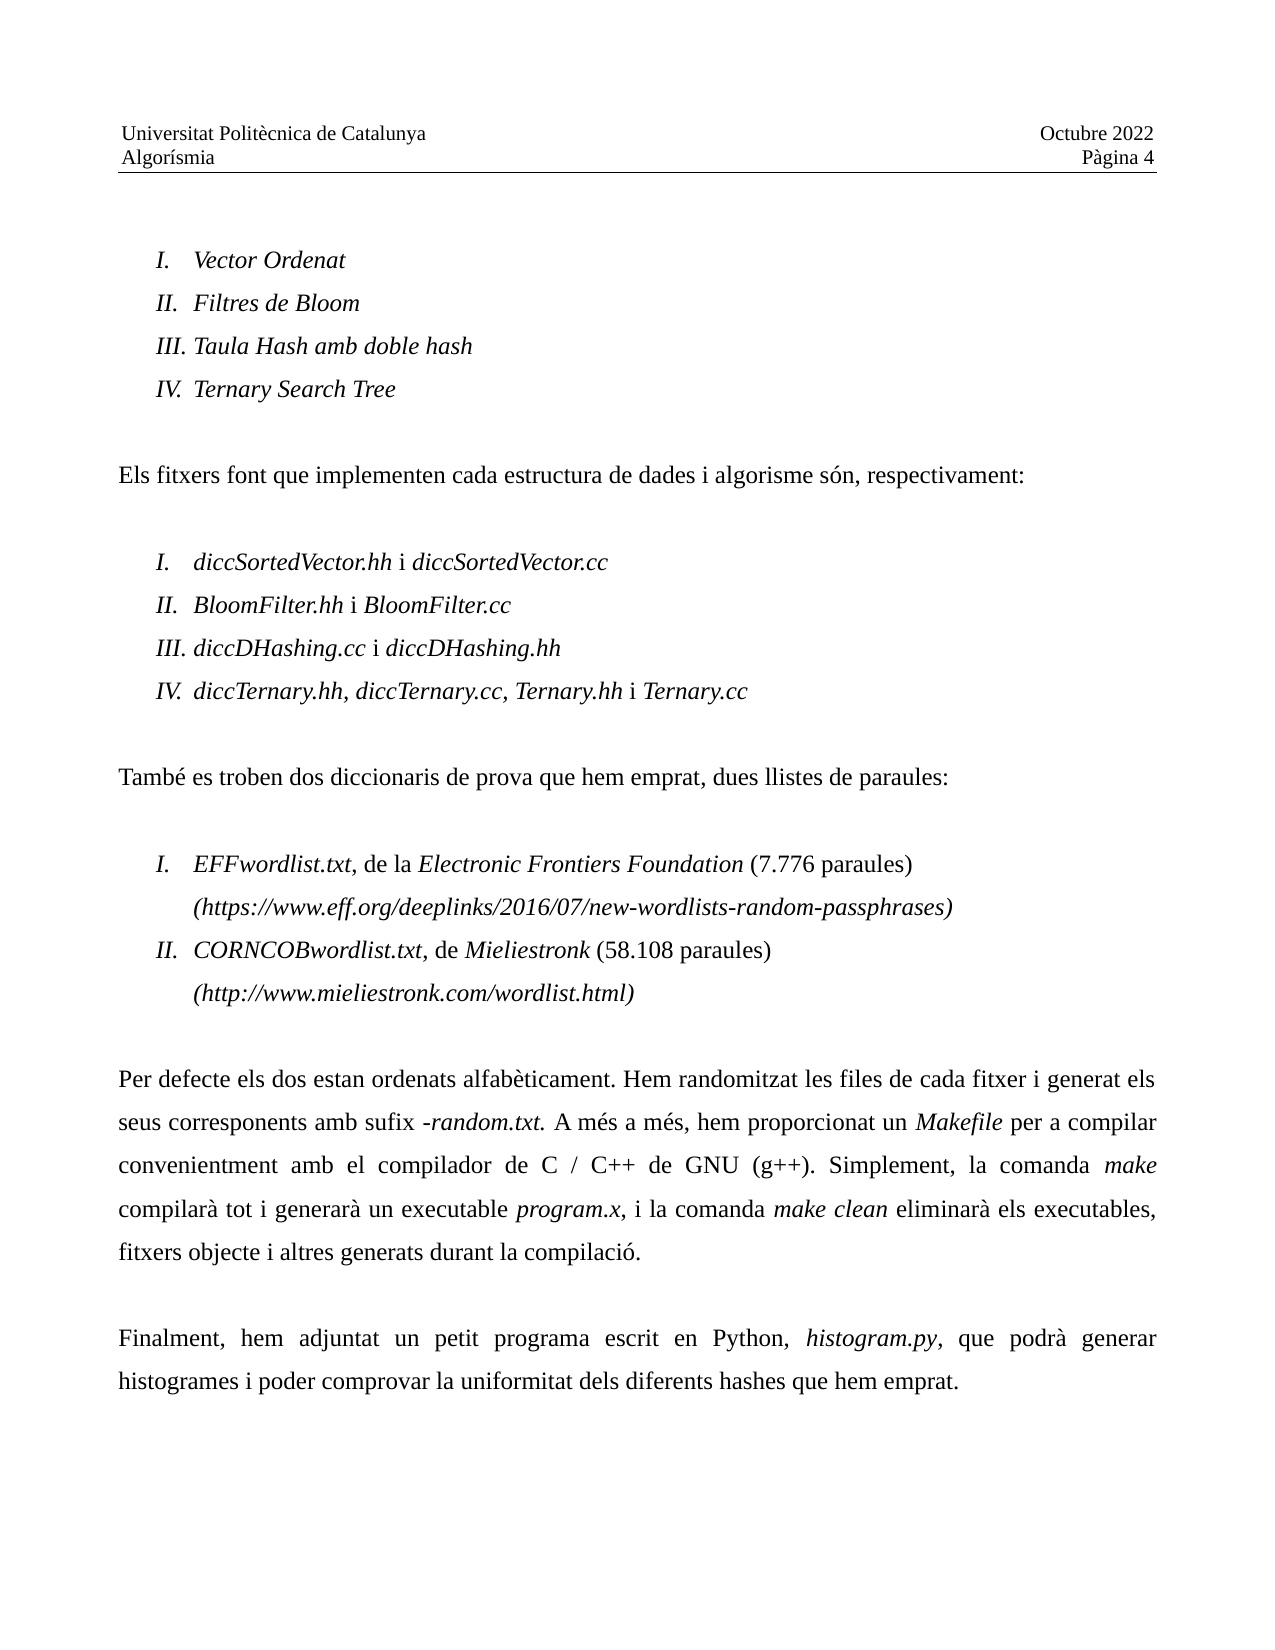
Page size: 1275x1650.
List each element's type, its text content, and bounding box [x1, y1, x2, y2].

list Vector Ordenat [156, 245, 1157, 274]
list Taula Hash amb doble hash [156, 331, 1157, 360]
list diccDHashing.cc i diccDHashing.hh [156, 633, 1157, 662]
text També es troben dos diccionaris de prova que hem emprat, dues llistes de paraules: [118, 762, 1157, 791]
text Finalment, hem adjuntat un petit programa escrit en Python, histogram.py, que podrà generar histogrames i poder comprovar la uniformitat dels diferents hashes que hem emprat. [118, 1323, 1157, 1395]
list CORNCOBwordlist.txt, de Mieliestronk (58.108 paraules) [156, 935, 1157, 964]
list (https://www.eff.org/deeplinks/2016/07/new-wordlists-random-passphrases) [156, 892, 1157, 921]
text Els fitxers font que implementen cada estructura de dades i algorisme són, respectivament: [118, 461, 1157, 489]
list Ternary Search Tree [156, 374, 1157, 403]
list Filtres de Bloom [156, 288, 1157, 317]
text Per defecte els dos estan ordenats alfabèticament. Hem randomitzat les files de cada fitxer i generat els seus corresponents amb sufix -random.txt. A més a més, hem proporcionat un Makefile per a compilar convenientment amb el compilador de C / C++ de GNU (g++). Simplement, la comanda make compilarà tot i generarà un executable program.x, i la comanda make clean eliminarà els executables, fitxers objecte i altres generats durant la compilació. [118, 1064, 1157, 1266]
list diccSortedVector.hh i diccSortedVector.cc [156, 547, 1157, 576]
list (http://www.mieliestronk.com/wordlist.html) [156, 978, 1157, 1007]
list diccTernary.hh, diccTernary.cc, Ternary.hh i Ternary.cc [156, 676, 1157, 705]
list BloomFilter.hh i BloomFilter.cc [156, 590, 1157, 619]
list EFFwordlist.txt, de la Electronic Frontiers Foundation (7.776 paraules) [156, 849, 1157, 877]
